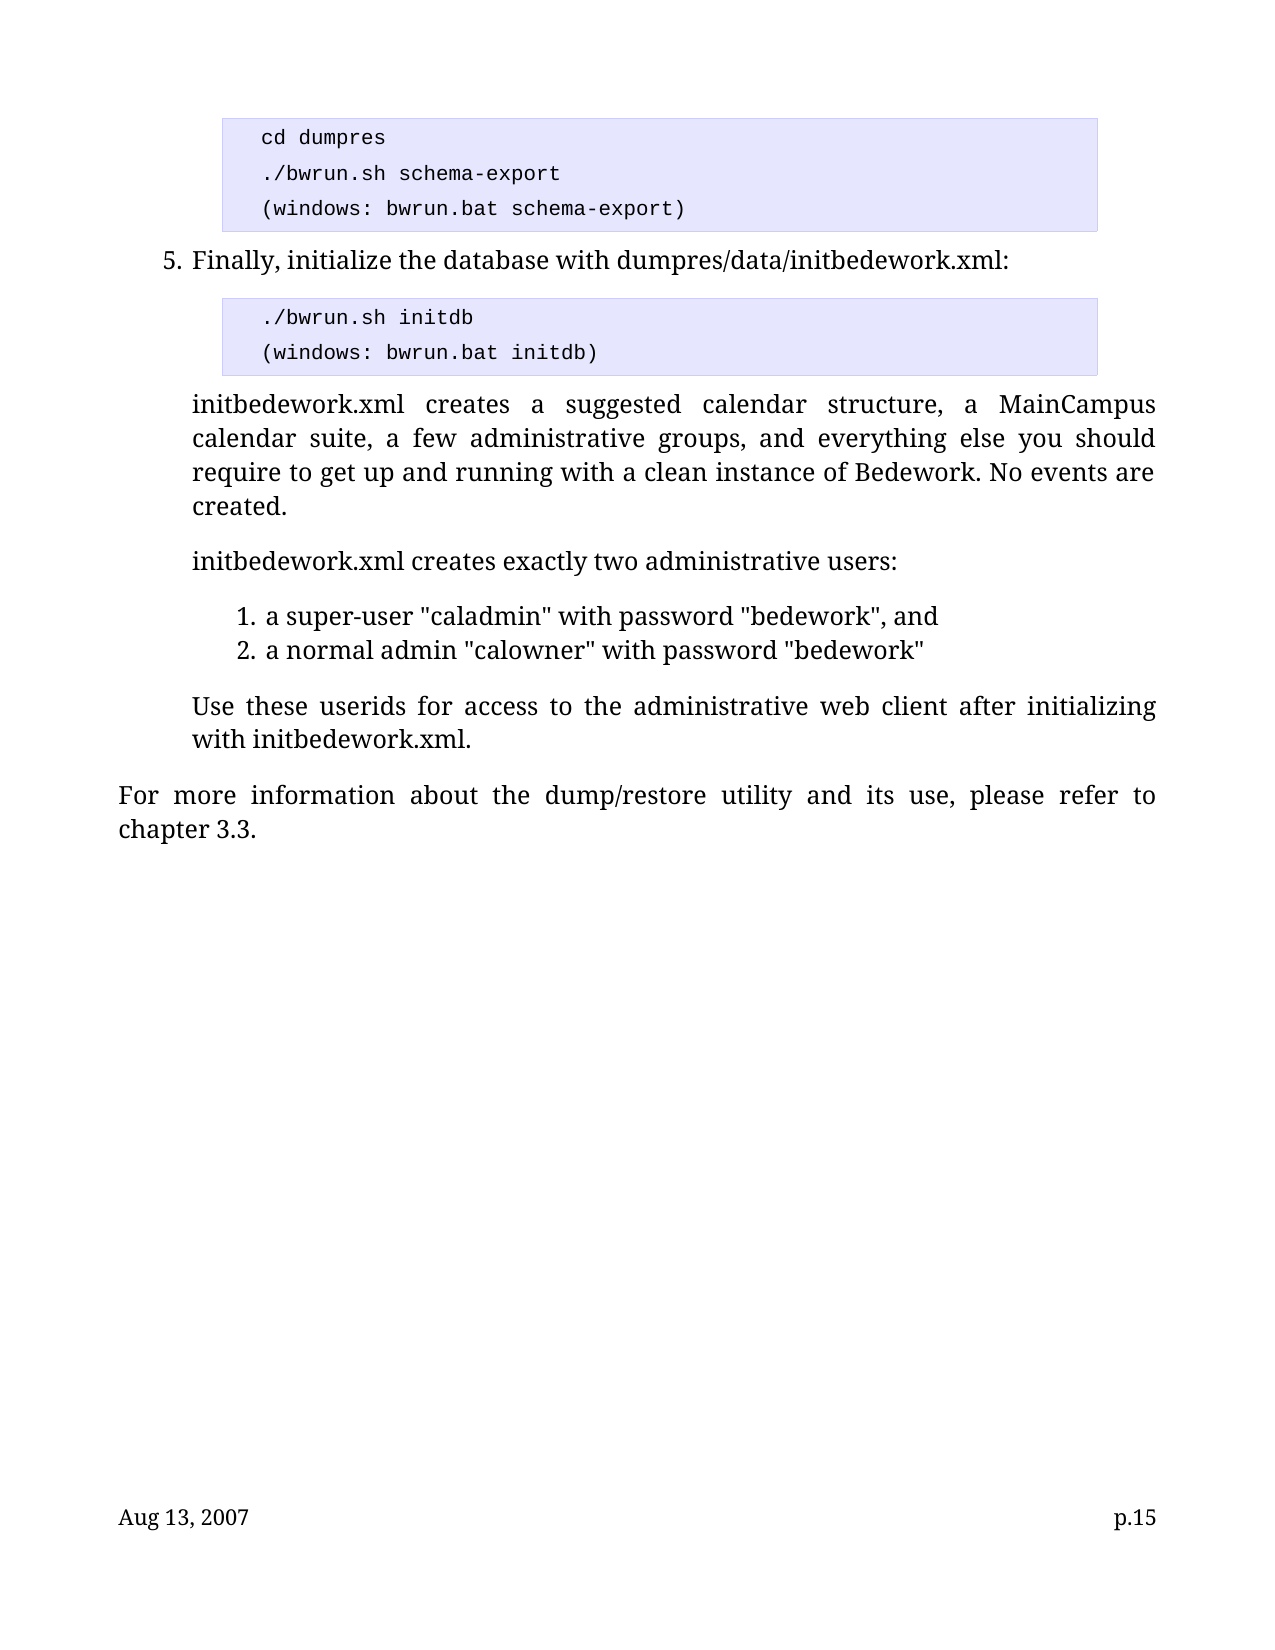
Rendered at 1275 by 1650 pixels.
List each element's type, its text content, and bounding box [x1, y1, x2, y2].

list a normal admin "calowner" with password "bedework" [236, 633, 1157, 667]
list ./bwrun.sh initdb (windows: bwrun.bat initdb) [223, 299, 1097, 375]
list Finally, initialize the database with dumpres/data/initbedework.xml: [162, 242, 1157, 277]
list initbedework.xml creates exactly two administrative users: [162, 544, 1157, 578]
list Use these userids for access to the administrative web client after initializing with initbedework.xml. [162, 688, 1157, 756]
list initbedework.xml creates a suggested calendar structure, a MainCampus calendar suite, a few administrative groups, and everything else you should require to get up and running with a clean instance of Bedework. No events are created. [162, 387, 1157, 523]
list cd dumpres ./bwrun.sh schema-export (windows: bwrun.bat schema-export) [223, 119, 1097, 231]
text For more information about the dump/restore utility and its use, please refer to chapter 3.3. [118, 777, 1157, 845]
list a super-user "caladmin" with password "bedework", and [236, 599, 1157, 633]
